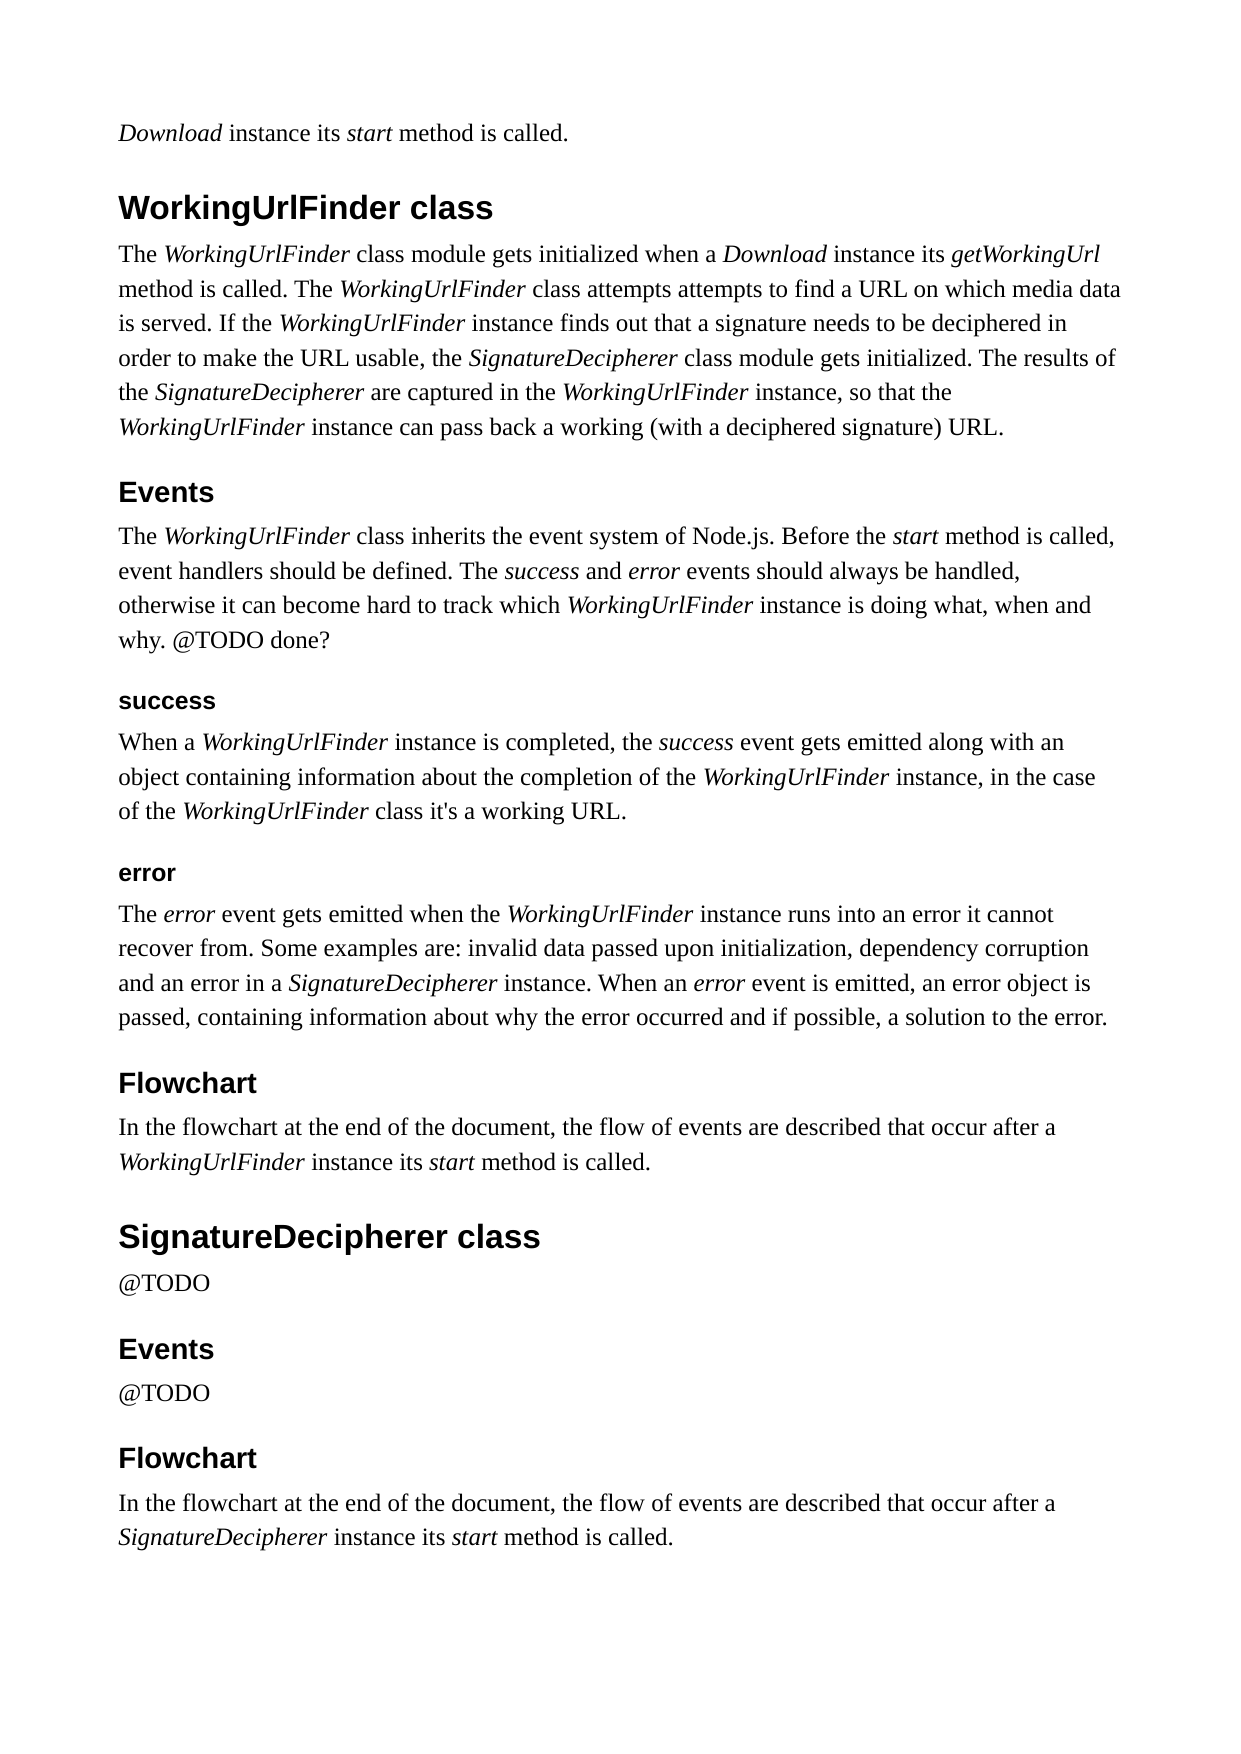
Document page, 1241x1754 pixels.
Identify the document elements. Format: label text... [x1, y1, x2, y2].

text The WorkingUrlFinder class module gets initialized when a Download instance its getWorkingUrl method is called. The WorkingUrlFinder class attempts attempts to find a URL on which media data is served. If the WorkingUrlFinder instance finds out that a signature needs to be deciphered in order to make the URL usable, the SignatureDecipherer class module gets initialized. The results of the SignatureDecipherer are captured in the WorkingUrlFinder instance, so that the WorkingUrlFinder instance can pass back a working (with a deciphered signature) URL. [118, 239, 1122, 440]
text The error event gets emitted when the WorkingUrlFinder instance runs into an error it cannot recover from. Some examples are: invalid data passed upon initialization, dependency corruption and an error in a SignatureDecipherer instance. When an error event is emitted, an error object is passed, containing information about why the error occurred and if possible, a solution to the error. [118, 899, 1122, 1031]
text When a WorkingUrlFinder instance is completed, the success event gets emitted along with an object containing information about the completion of the WorkingUrlFinder instance, in the case of the WorkingUrlFinder class it's a working URL. [118, 727, 1122, 825]
subtitle Flowchart [118, 1441, 1122, 1475]
subtitle Flowchart [118, 1066, 1122, 1100]
subtitle success [118, 686, 1122, 715]
text @TODO [118, 1268, 1122, 1297]
subtitle Events [118, 1332, 1122, 1365]
subtitle error [118, 858, 1122, 887]
text In the flowchart at the end of the document, the flow of events are described that occur after a WorkingUrlFinder instance its start method is called. [118, 1112, 1122, 1176]
text Download instance its start method is called. [118, 118, 1122, 147]
subtitle WorkingUrlFinder class [118, 188, 1122, 227]
subtitle Events [118, 475, 1122, 509]
text @TODO [118, 1378, 1122, 1407]
subtitle SignatureDecipherer class [118, 1217, 1122, 1255]
text In the flowchart at the end of the document, the flow of events are described that occur after a SignatureDecipherer instance its start method is called. [118, 1488, 1122, 1551]
text The WorkingUrlFinder class inherits the event system of Node.js. Before the start method is called, event handlers should be defined. The success and error events should always be handled, otherwise it can become hard to track which WorkingUrlFinder instance is doing what, when and why. @TODO done? [118, 521, 1122, 654]
